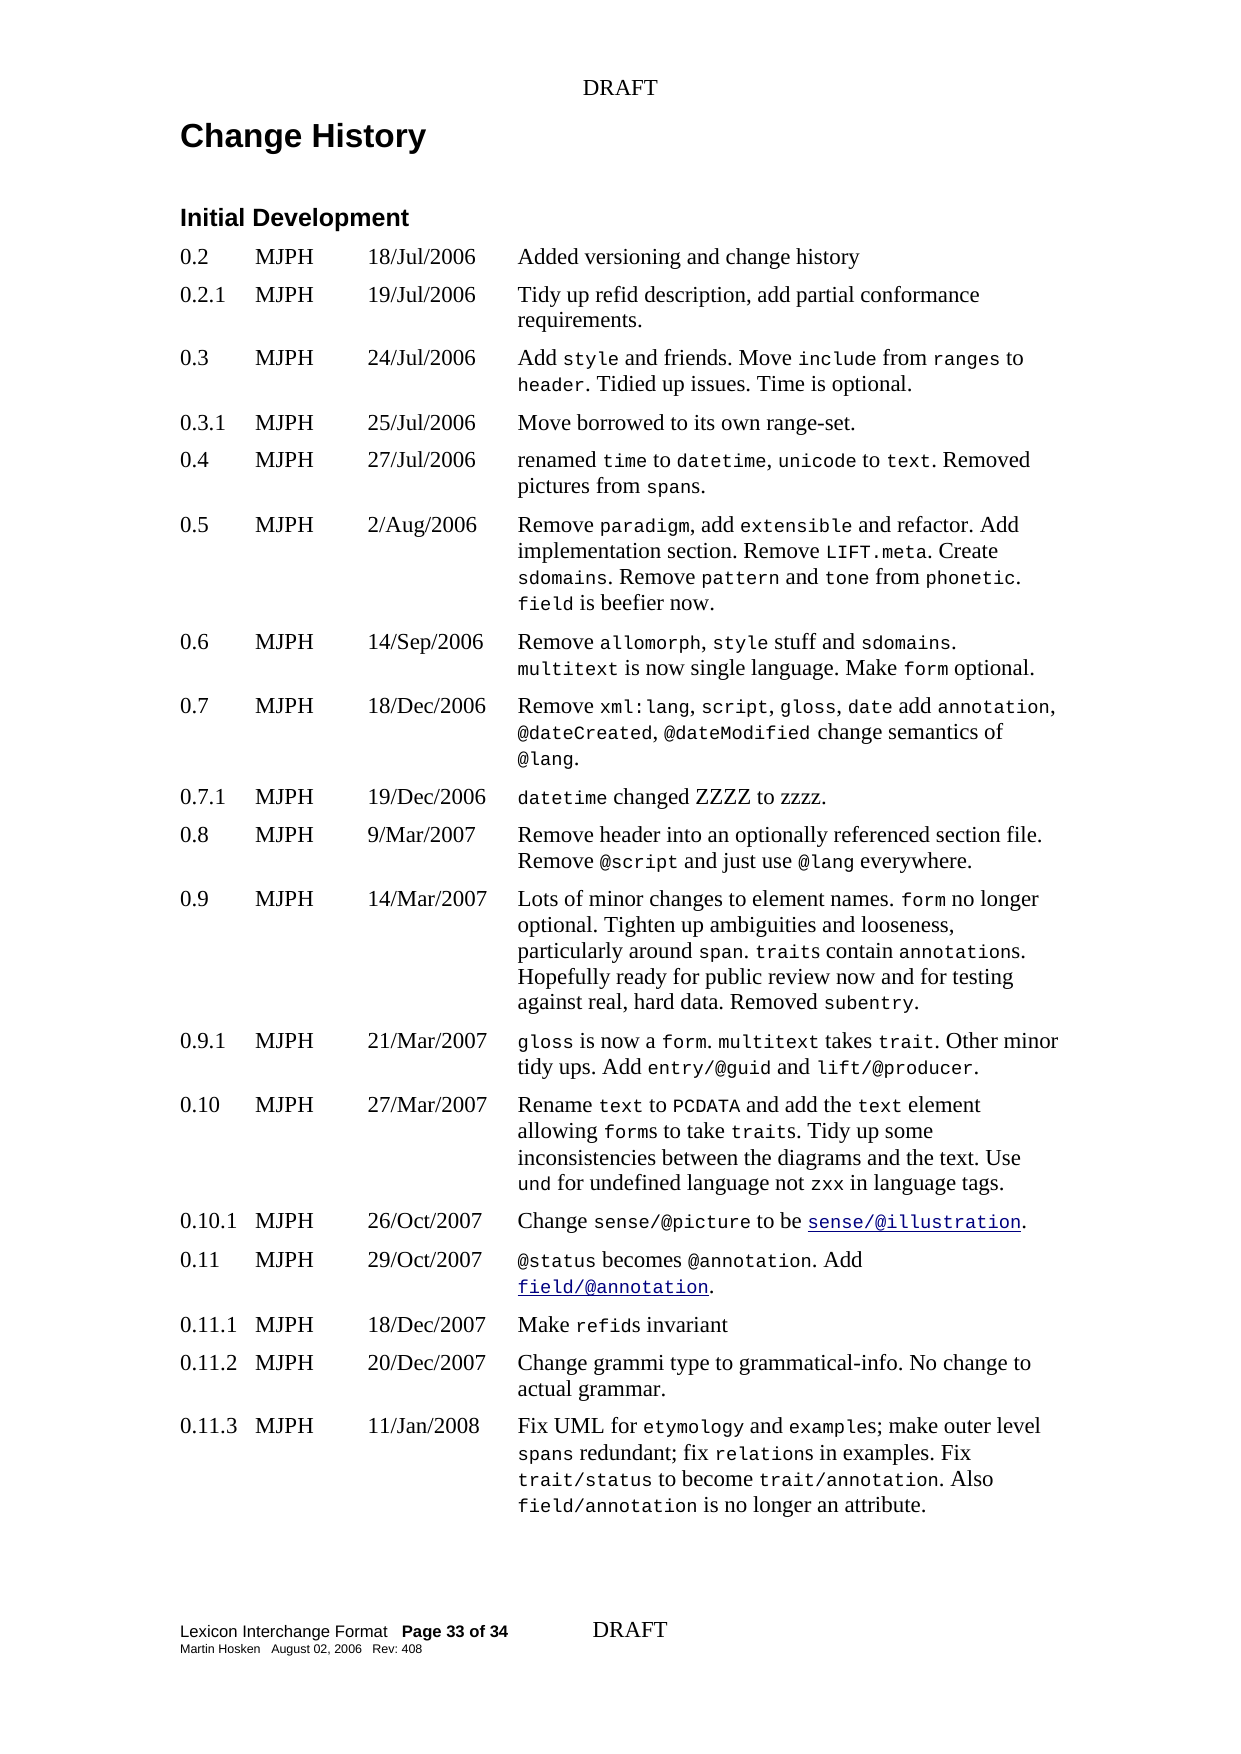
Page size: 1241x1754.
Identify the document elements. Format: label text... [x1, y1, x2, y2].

text 0.2.1 MJPH 19/Jul/2006 Tidy up refid description, add partial conformance requirements. [180, 282, 1061, 332]
text 0.3 MJPH 24/Jul/2006 Add style and friends. Move include from ranges to header. Tidied up issues. Time is optional. [180, 345, 1061, 397]
text 0.6 MJPH 14/Sep/2006 Remove allomorph, style stuff and sdomains. multitext is now single language. Make form optional. [180, 629, 1061, 681]
text 0.5 MJPH 2/Aug/2006 Remove paradigm, add extensible and refactor. Add implementation section. Remove LIFT.meta. Create sdomains. Remove pattern and tone from phonetic. field is beefier now. [180, 512, 1061, 616]
subtitle Change History [180, 117, 1061, 154]
text 0.11 MJPH 29/Oct/2007 @status becomes @annotation. Add field/@annotation. [180, 1247, 1061, 1299]
text 0.4 MJPH 27/Jul/2006 renamed time to datetime, unicode to text. Removed pictures from spans. [180, 447, 1061, 499]
text 0.10.1 MJPH 26/Oct/2007 Change sense/@picture to be sense/@illustration. [180, 1208, 1061, 1234]
text 0.11.2 MJPH 20/Dec/2007 Change grammi type to grammatical-info. No change to actual grammar. [180, 1350, 1061, 1401]
text 0.7.1 MJPH 19/Dec/2006 datetime changed ZZZZ to zzzz. [180, 784, 1061, 810]
text 0.8 MJPH 9/Mar/2007 Remove header into an optionally referenced section file. Remove @script and just use @lang everywhere. [180, 822, 1061, 874]
text 0.9.1 MJPH 21/Mar/2007 gloss is now a form. multitext takes trait. Other minor tidy ups. Add entry/@guid and lift/@producer. [180, 1028, 1061, 1080]
text 0.7 MJPH 18/Dec/2006 Remove xml:lang, script, gloss, date add annotation, @dateCreated, @dateModified change semantics of @lang. [180, 693, 1061, 771]
text 0.11.1 MJPH 18/Dec/2007 Make refids invariant [180, 1312, 1061, 1338]
text 0.2 MJPH 18/Jul/2006 Added versioning and change history [180, 244, 1061, 269]
text 0.9 MJPH 14/Mar/2007 Lots of minor changes to element names. form no longer optional. Tighten up ambiguities and looseness, particularly around span. traits contain annotations. Hopefully ready for public review now and for testing against real, hard data. Removed subentry. [180, 886, 1061, 1015]
text 0.11.3 MJPH 11/Jan/2008 Fix UML for etymology and examples; make outer level spans redundant; fix relations in examples. Fix trait/status to become trait/annotation. Also field/annotation is no longer an attribute. [180, 1413, 1061, 1518]
text 0.3.1 MJPH 25/Jul/2006 Move borrowed to its own range-set. [180, 409, 1061, 435]
text 0.10 MJPH 27/Mar/2007 Rename text to PCDATA and add the text element allowing forms to take traits. Tidy up some inconsistencies between the diagrams and the text. Use und for undefined language not zxx in language tags. [180, 1092, 1061, 1196]
subtitle Initial Development [180, 204, 1061, 232]
